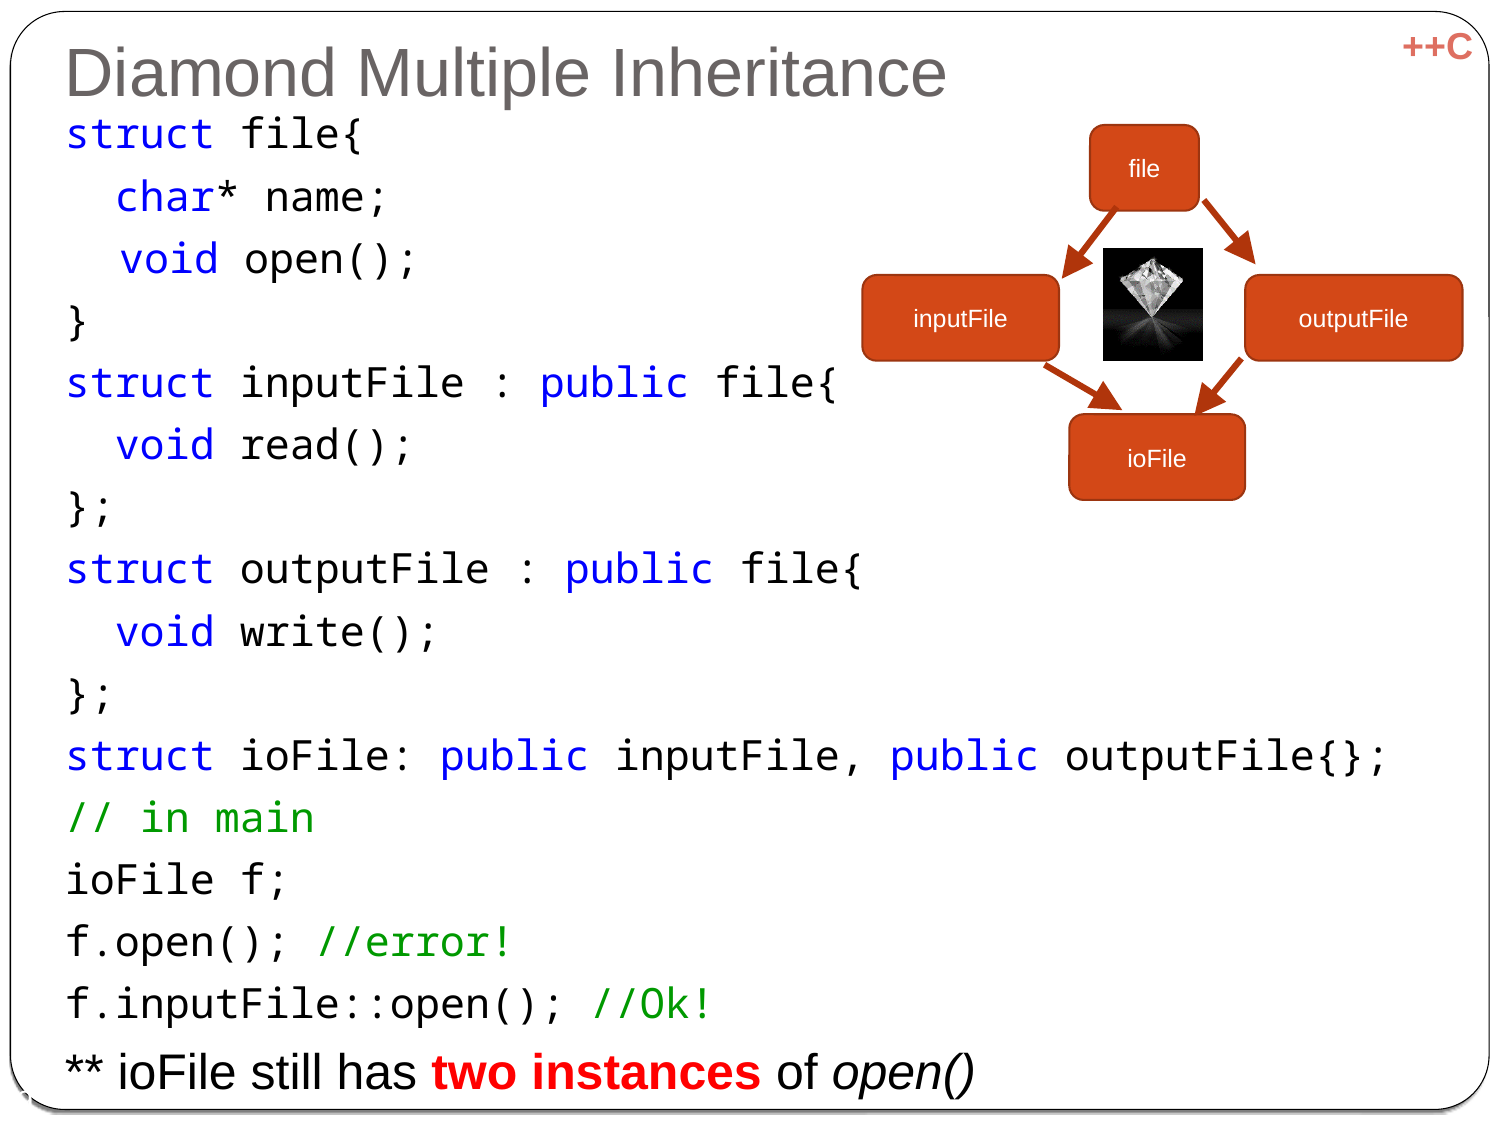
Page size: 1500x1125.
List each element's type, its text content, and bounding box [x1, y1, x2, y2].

list struct file{ char* name; void open(); } struct inputFile : public file{ void read(); }; struct outputFile : public file{ void write(); }; struct ioFile: public inputFile, public outputFile{}; // in main ioFile f; f.open(); //error! f.inputFile::open(); //Ok! ** ioFile still has two instances of open() [50, 99, 1450, 1000]
text_box ioFile [1069, 414, 1246, 500]
picture [1103, 248, 1203, 361]
text_box inputFile [862, 274, 1059, 361]
title Diamond Multiple Inheritance [50, 20, 1450, 99]
text_box outputFile [1245, 274, 1463, 361]
slide_number [0, 1074, 50, 1125]
text_box file [1089, 124, 1199, 211]
